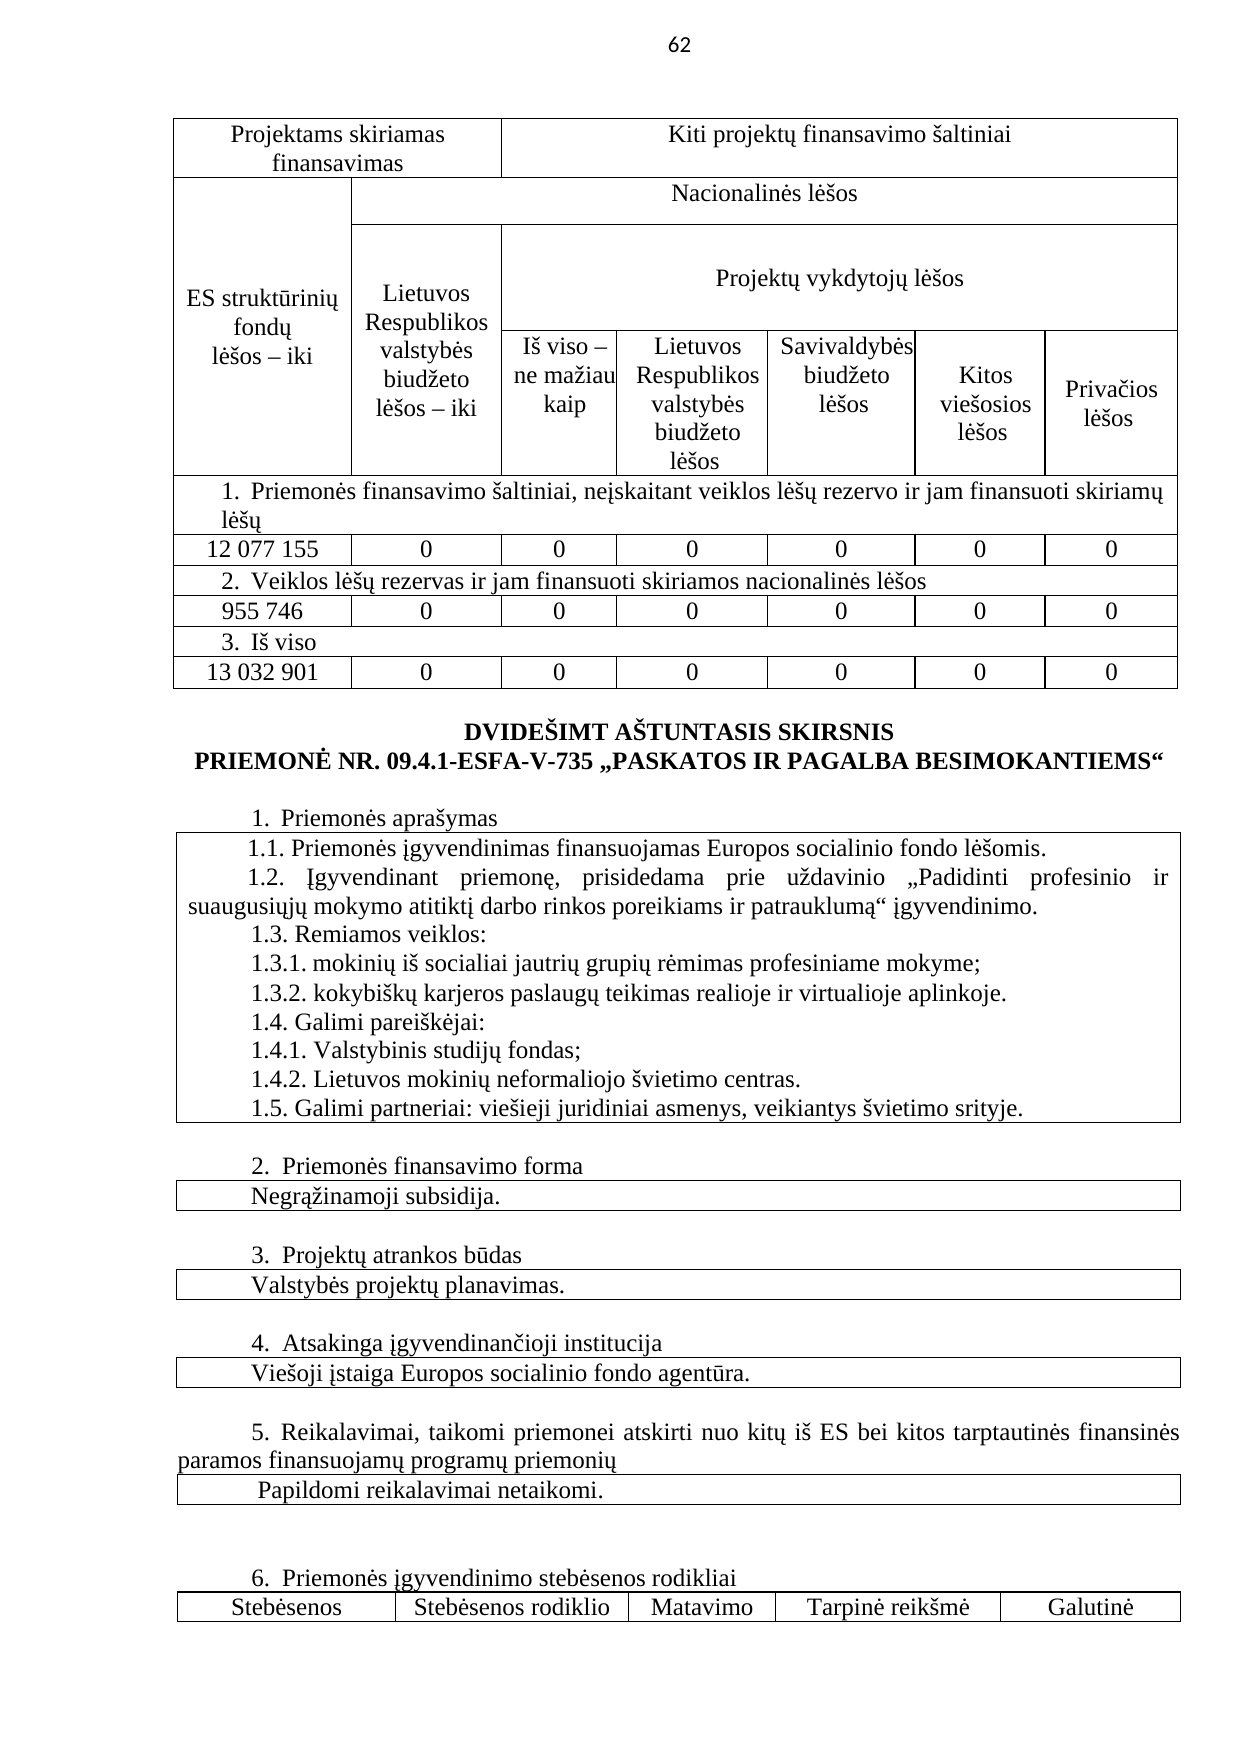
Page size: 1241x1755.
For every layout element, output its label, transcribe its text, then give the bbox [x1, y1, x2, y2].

table_header Valstybės projektų planavimas. [177, 1270, 1180, 1299]
table_cell 12 077 155 [174, 535, 351, 565]
table_cell Privačios lėšos [1046, 331, 1177, 475]
table_cell 0 [502, 535, 616, 565]
text PRIEMONĖ NR. 09.4.1-ESFA-V-735 „PASKATOS IR PAGALBA BESIMOKANTIEMS“ [177, 746, 1181, 775]
table_cell Iš viso – ne mažiau kaip [502, 331, 616, 475]
text 1. Priemonės aprašymas [251, 803, 1181, 832]
table_header Stebėsenos [178, 1593, 395, 1621]
table_cell 0 [617, 657, 767, 687]
table_cell 1.5. Galimi partneriai: viešieji juridiniai asmenys, veikiantys švietimo srityje. [177, 1093, 1180, 1122]
table_cell 0 [352, 596, 501, 626]
table_cell 0 [916, 535, 1044, 565]
text 2. Priemonės finansavimo forma [251, 1151, 1181, 1180]
table_cell Projektų vykdytojų lėšos [502, 225, 1177, 330]
table_cell 1. Priemonės finansavimo šaltiniai, neįskaitant veiklos lėšų rezervo ir jam finansuoti skiriamų lėšų [174, 476, 1177, 533]
table_cell 0 [502, 657, 616, 687]
table_cell 3. Iš viso [174, 627, 1177, 656]
table_cell Lietuvos Respublikos valstybės biudžeto lėšos [617, 331, 767, 475]
table_cell 0 [1046, 596, 1177, 626]
table_cell 0 [502, 596, 616, 626]
text 3. Projektų atrankos būdas [251, 1240, 1181, 1269]
table_header Papildomi reikalavimai netaikomi. [178, 1475, 1180, 1504]
table_header Stebėsenos rodiklio [396, 1593, 628, 1621]
table_cell 1.3. Remiamos veiklos: 1.3.1. mokinių iš socialiai jautrių grupių rėmimas profesiniame mokyme; 1.3.2. kokybiškų karjeros paslaugų teikimas realioje ir virtualioje aplinkoje. [177, 920, 1180, 1007]
text 4. Atsakinga įgyvendinančioji institucija [251, 1328, 1181, 1357]
table_header Galutinė [1001, 1593, 1180, 1621]
table_cell 955 746 [174, 596, 351, 626]
table_cell 0 [1046, 535, 1177, 565]
table_cell 0 [352, 657, 501, 687]
table_cell Lietuvos Respublikos valstybės biudžeto lėšos – iki [352, 225, 501, 475]
table_cell 0 [768, 657, 914, 687]
table_cell 0 [916, 596, 1044, 626]
table_cell 1.2. Įgyvendinant priemonę, prisidedama prie uždavinio „Padidinti profesinio ir suaugusiųjų mokymo atitiktį darbo rinkos poreikiams ir patrauklumą“ įgyvendinimo. [177, 862, 1180, 919]
table_cell 2. Veiklos lėšų rezervas ir jam finansuoti skiriamos nacionalinės lėšos [174, 566, 1177, 595]
table_cell Savivaldybės biudžeto lėšos [768, 331, 914, 475]
table_header Negrąžinamoji subsidija. [177, 1181, 1180, 1210]
table_header Viešoji įstaiga Europos socialinio fondo agentūra. [177, 1358, 1180, 1387]
table_cell Nacionalinės lėšos [352, 178, 1177, 224]
table_cell 0 [916, 657, 1044, 687]
table_cell Kitos viešosios lėšos [916, 331, 1044, 475]
text 6. Priemonės įgyvendinimo stebėsenos rodikliai [251, 1563, 1181, 1591]
table_cell 0 [768, 535, 914, 565]
table_header Projektams skiriamas finansavimas [174, 119, 501, 177]
table_cell 0 [352, 535, 501, 565]
text DVIDEŠIMT AŠTUNTASIS SKIRSNIS [177, 717, 1181, 746]
table_cell 1.4. Galimi pareiškėjai: 1.4.1. Valstybinis studijų fondas; 1.4.2. Lietuvos mokinių neformaliojo švietimo centras. [177, 1007, 1180, 1093]
table_cell 0 [1046, 657, 1177, 687]
table_cell 0 [617, 596, 767, 626]
table_cell 0 [617, 535, 767, 565]
table_cell 13 032 901 [174, 657, 351, 687]
text 5. Reikalavimai, taikomi priemonei atskirti nuo kitų iš ES bei kitos tarptautinės finansinės paramos finansuojamų programų priemonių [177, 1417, 1181, 1474]
table_header Tarpinė reikšmė [776, 1593, 1000, 1621]
table_header 1.1. Priemonės įgyvendinimas finansuojamas Europos socialinio fondo lėšomis. [177, 833, 1180, 862]
table_header Kiti projektų finansavimo šaltiniai [502, 119, 1177, 177]
table_header Matavimo [629, 1593, 775, 1621]
table_cell ES struktūrinių fondų lėšos – iki [174, 178, 351, 475]
table_cell 0 [768, 596, 914, 626]
